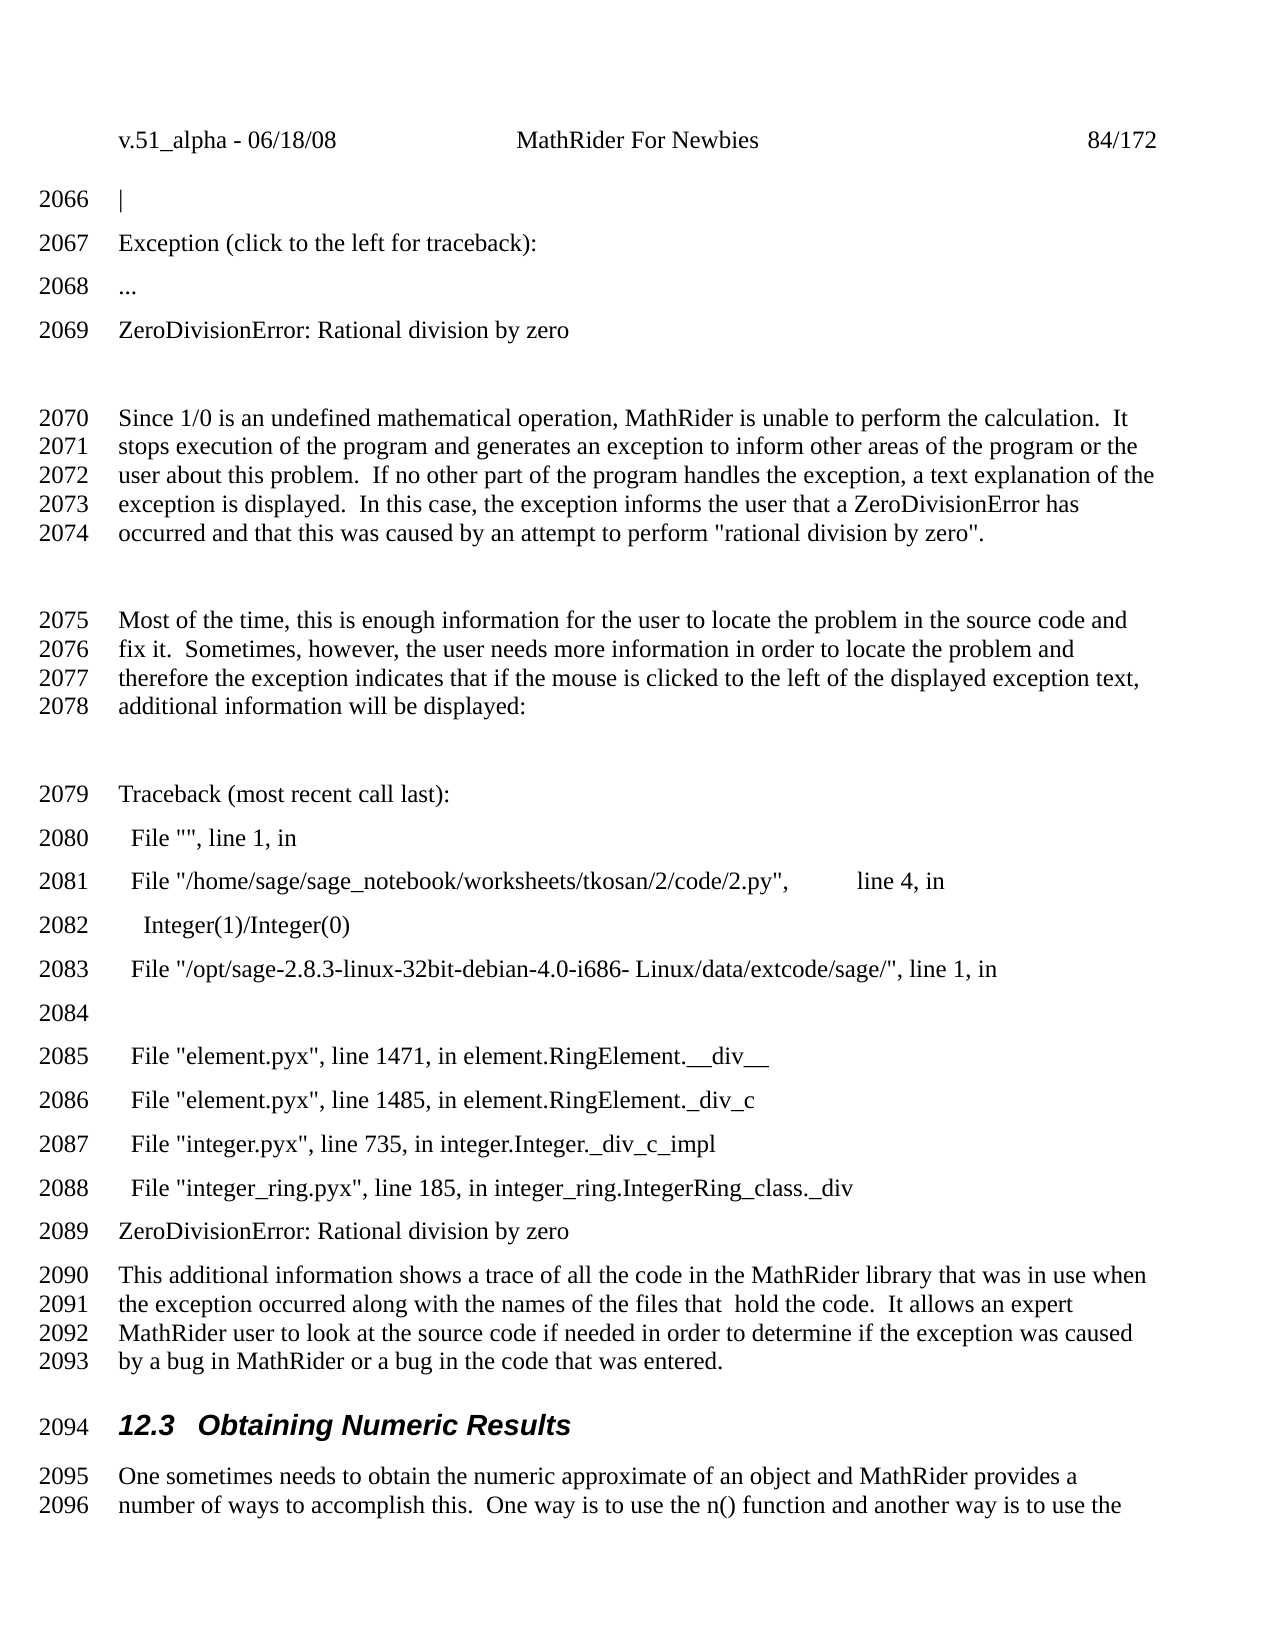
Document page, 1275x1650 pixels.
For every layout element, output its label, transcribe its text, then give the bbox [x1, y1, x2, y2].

text File "/home/sage/sage_notebook/worksheets/tkosan/2/code/2.py", line 4, in [118, 866, 1157, 895]
subtitle Obtaining Numeric Results [118, 1408, 1157, 1441]
text File "element.pyx", line 1471, in element.RingElement.__div__ [118, 1041, 1157, 1070]
text This additional information shows a trace of all the code in the MathRider library that was in use when the exception occurred along with the names of the files that hold the code. It allows an expert MathRider user to look at the source code if needed in order to determine if the exception was caused by a bug in MathRider or a bug in the code that was entered. [118, 1260, 1157, 1375]
text Most of the time, this is enough information for the user to locate the problem in the source code and fix it. Sometimes, however, the user needs more information in order to locate the problem and therefore the exception indicates that if the mouse is clicked to the left of the displayed exception text, additional information will be displayed: [118, 605, 1157, 720]
text ZeroDivisionError: Rational division by zero [118, 315, 1157, 344]
text Since 1/0 is an undefined mathematical operation, MathRider is unable to perform the calculation. It stops execution of the program and generates an exception to inform other areas of the program or the user about this problem. If no other part of the program handles the exception, a text explanation of the exception is displayed. In this case, the exception informs the user that a ZeroDivisionError has occurred and that this was caused by an attempt to perform "rational division by zero". [118, 403, 1157, 546]
text File "integer_ring.pyx", line 185, in integer_ring.IntegerRing_class._div [118, 1173, 1157, 1201]
text File "/opt/sage-2.8.3-linux-32bit-debian-4.0-i686- Linux/data/extcode/sage/", line 1, in [118, 954, 1157, 983]
text One sometimes needs to obtain the numeric approximate of an object and MathRider provides a number of ways to accomplish this. One way is to use the n() function and another way is to use the [118, 1461, 1157, 1519]
text Exception (click to the left for traceback): [118, 228, 1157, 256]
text File "", line 1, in [118, 823, 1157, 851]
text ... [118, 271, 1157, 300]
text ZeroDivisionError: Rational division by zero [118, 1216, 1157, 1245]
text Integer(1)/Integer(0) [118, 910, 1157, 939]
text File "element.pyx", line 1485, in element.RingElement._div_c [118, 1085, 1157, 1114]
text File "integer.pyx", line 735, in integer.Integer._div_c_impl [118, 1129, 1157, 1158]
text Traceback (most recent call last): [118, 779, 1157, 808]
text | [118, 184, 1157, 213]
